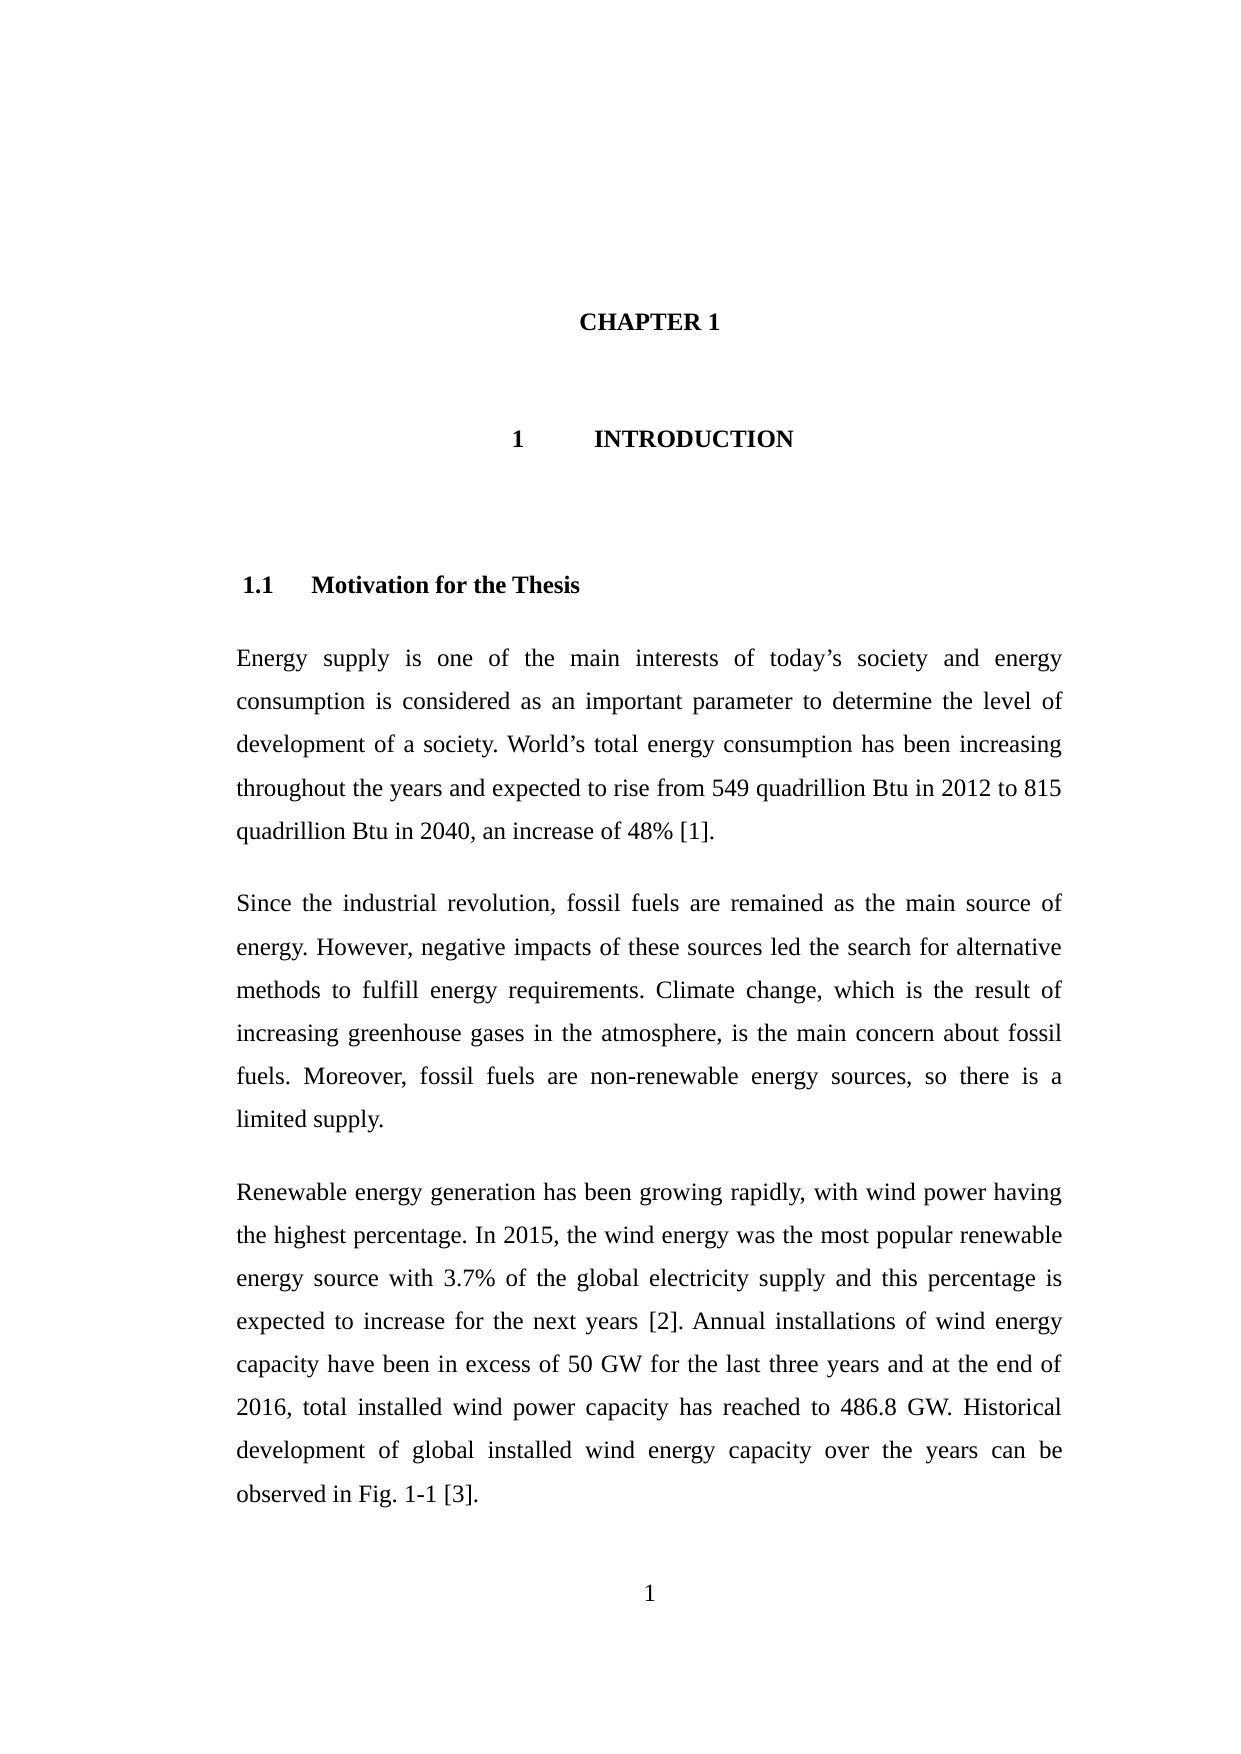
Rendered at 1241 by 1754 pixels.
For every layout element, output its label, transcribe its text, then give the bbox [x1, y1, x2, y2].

text Since the industrial revolution, fossil fuels are remained as the main source of energy. However, negative impacts of these sources led the search for alternative methods to fulfill energy requirements. Climate change, which is the result of increasing greenhouse gases in the atmosphere, is the main concern about fossil fuels. Moreover, fossil fuels are non-renewable energy sources, so there is a limited supply. [236, 888, 1063, 1133]
subtitle INTRODUCTION [236, 424, 1063, 453]
subtitle CHAPTER 1 [236, 307, 1063, 336]
subtitle Motivation for the Thesis [236, 571, 1063, 599]
text Renewable energy generation has been growing rapidly, with wind power having the highest percentage. In 2015, the wind energy was the most popular renewable energy source with 3.7% of the global electricity supply and this percentage is expected to increase for the next years [2]⁠. Annual installations of wind energy capacity have been in excess of 50 GW for the last three years and at the end of 2016, total installed wind power capacity has reached to 486.8 GW. Historical development of global installed wind energy capacity over the years can be observed in Fig. 1-1 [3]⁠. [236, 1177, 1063, 1507]
text Energy supply is one of the main interests of today’s society and energy consumption is considered as an important parameter to determine the level of development of a society. World’s total energy consumption has been increasing throughout the years and expected to rise from 549 quadrillion Btu in 2012 to 815 quadrillion Btu in 2040, an increase of 48% [1]⁠. [236, 643, 1063, 844]
